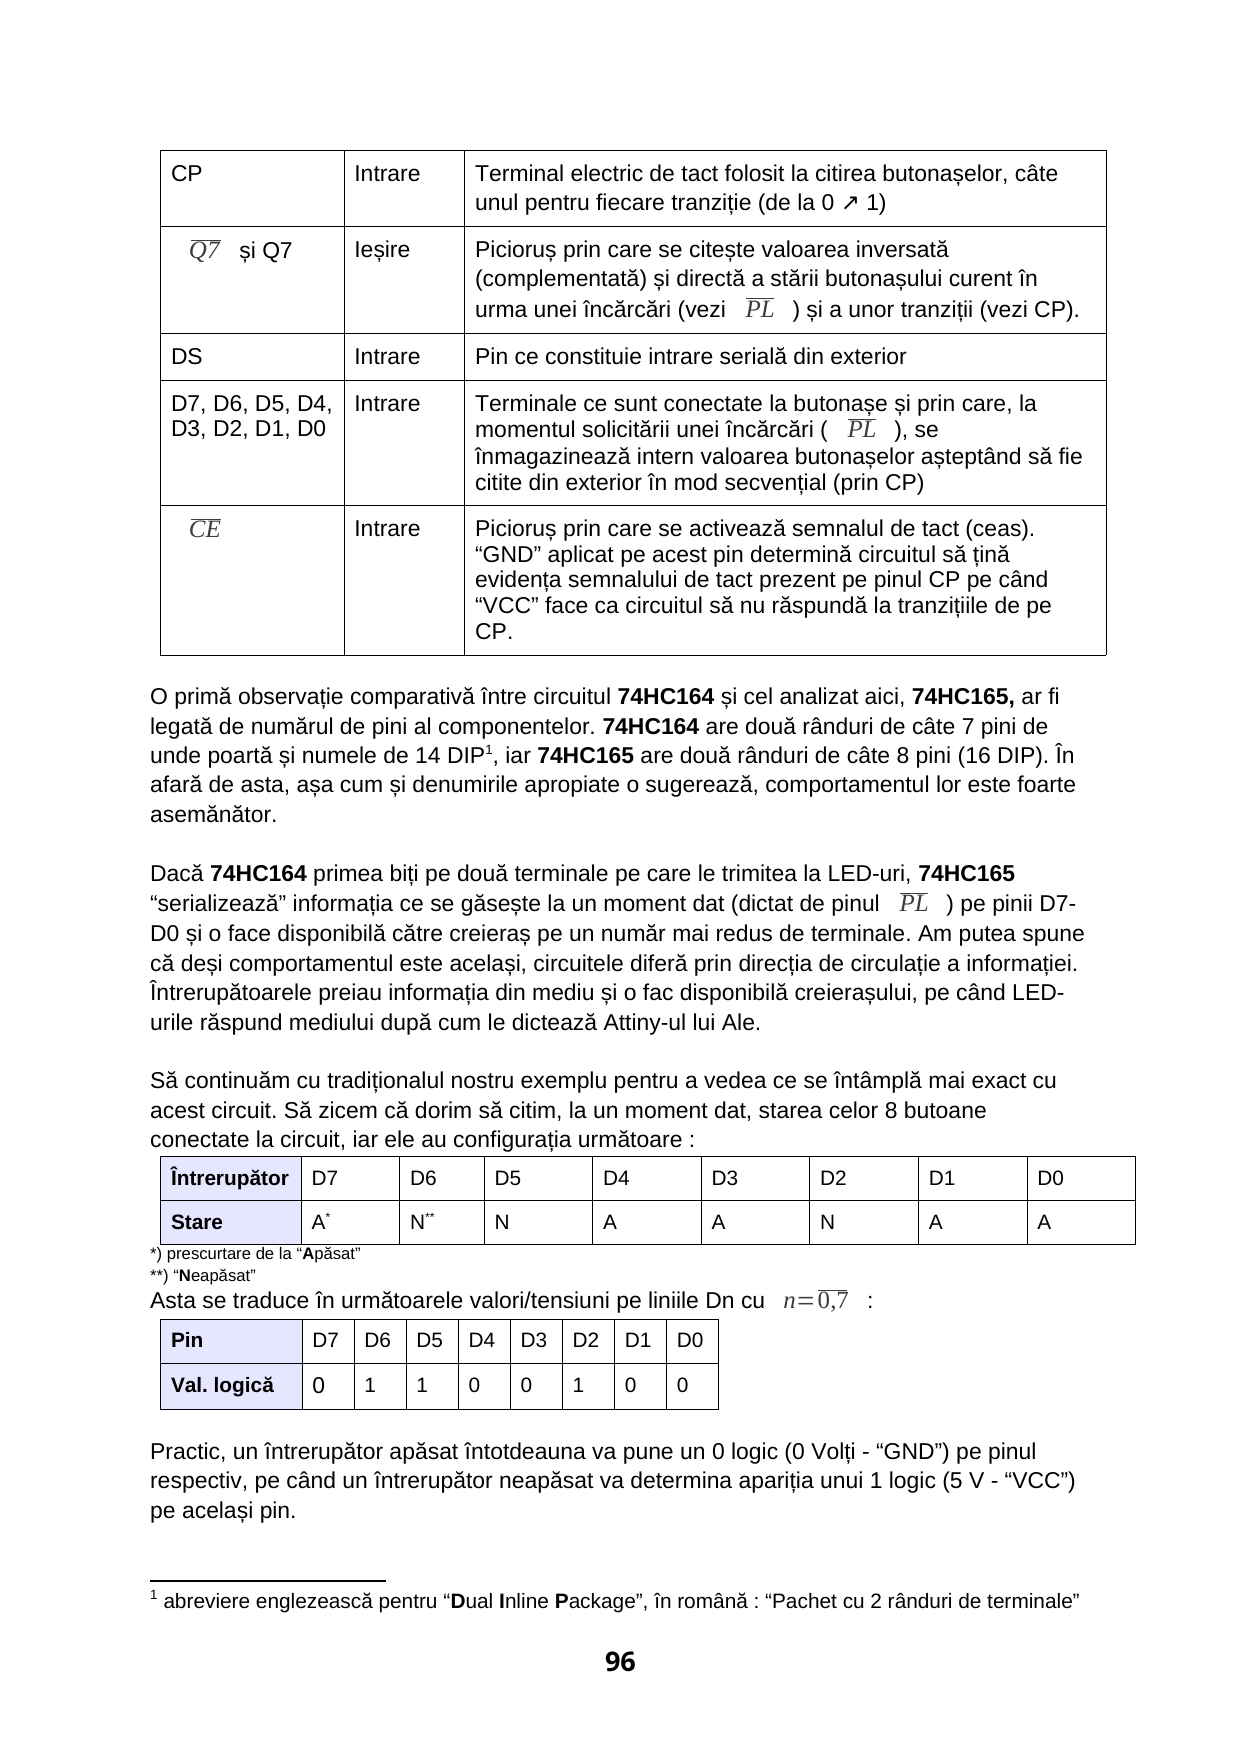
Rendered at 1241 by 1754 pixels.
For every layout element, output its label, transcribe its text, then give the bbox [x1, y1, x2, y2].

table_cell N [810, 1201, 918, 1244]
table_cell A [593, 1201, 701, 1244]
table_cell Picioruș prin care se activează semnalul de tact (ceas). “GND” aplicat pe acest pin determină circuitul să țină evidența semnalului de tact prezent pe pinul CP pe când “VCC” face ca circuitul să nu răspundă la tranzițiile de pe CP. [465, 506, 1106, 654]
table_cell 0 [511, 1364, 562, 1409]
table_header D0 [1028, 1157, 1135, 1200]
text Practic, un întrerupător apăsat întotdeauna va pune un 0 logic (0 Volți - “GND”) pe pinul respectiv, pe când un întrerupător neapăsat va determina apariția unui 1 logic (5 V - “VCC”) pe același pin. [150, 1439, 1091, 1523]
table_header D5 [485, 1157, 592, 1200]
table_cell 0 [667, 1364, 718, 1409]
text Să continuăm cu tradiționalul nostru exemplu pentru a vedea ce se întâmplă mai exact cu acest circuit. Să zicem că dorim să citim, la un moment dat, starea celor 8 butoane conectate la circuit, iar ele au configurația următoare : [150, 1068, 1091, 1152]
table_header D3 [511, 1320, 562, 1363]
table_header D3 [702, 1157, 809, 1200]
table_cell N [485, 1201, 592, 1244]
text Asta se traduce în următoarele valori/tensiuni pe liniile Dn cu: [150, 1287, 1091, 1315]
table_cell Stare [161, 1201, 301, 1244]
table_header Pin [161, 1320, 302, 1363]
table_cell Ieșire [345, 227, 464, 333]
table_cell DS [161, 334, 344, 380]
table_cell Val. logică [161, 1364, 302, 1409]
table_header D7 [302, 1157, 399, 1200]
table_header D7 [303, 1320, 354, 1363]
table_header D0 [667, 1320, 718, 1363]
table_header D2 [563, 1320, 614, 1363]
table_cell 0 [459, 1364, 510, 1409]
table_header D2 [810, 1157, 918, 1200]
table_cell Pin ce constituie intrare serială din exterior [465, 334, 1106, 380]
table_cell Terminale ce sunt conectate la butonașe și prin care, la momentul solicitării unei încărcări (), se înmagazinează intern valoarea butonașelor așteptând să fie citite din exterior în mod secvențial (prin CP) [465, 381, 1106, 505]
table_cell [161, 506, 344, 654]
table_cell Intrare [345, 151, 464, 226]
table_cell 0 [303, 1364, 354, 1409]
table_cell A [919, 1201, 1027, 1244]
table_cell 1 [407, 1364, 458, 1409]
text O primă observație comparativă între circuitul 74HC164 și cel analizat aici, 74HC165, ar fi legată de numărul de pini al componentelor. 74HC164 are două rânduri de câte 7 pini de unde poartă și numele de 14 DIP, iar 74HC165 are două rânduri de câte 8 pini (16 DIP). În afară de asta, așa cum și denumirile apropiate o sugerează, comportamentul lor este foarte asemănător. [150, 684, 1091, 827]
table_cell 0 [615, 1364, 666, 1409]
table_header D6 [400, 1157, 484, 1200]
table_header D4 [593, 1157, 701, 1200]
table_header D1 [615, 1320, 666, 1363]
table_cell Intrare [345, 381, 464, 505]
table_cell Intrare [345, 506, 464, 654]
table_cell 1 [563, 1364, 614, 1409]
table_cell A [1028, 1201, 1135, 1244]
table_cell CP [161, 151, 344, 226]
text *) prescurtare de la “Apăsat” [150, 1244, 1091, 1263]
table_cell Terminal electric de tact folosit la citirea butonașelor, câte unul pentru fiecare tranziție (de la 0 ↗ 1) [465, 151, 1106, 226]
table_cell D7, D6, D5, D4, D3, D2, D1, D0 [161, 381, 344, 505]
table_cell A [702, 1201, 809, 1244]
table_header D5 [407, 1320, 458, 1363]
table_cell N** [400, 1201, 484, 1244]
text Dacă 74HC164 primea biți pe două terminale pe care le trimitea la LED-uri, 74HC165 “serializează” informația ce se găsește la un moment dat (dictat de pinul) pe pinii D7-D0 și o face disponibilă către creieraș pe un număr mai redus de terminale. Am putea spune că deși comportamentul este același, circuitele diferă prin direcția de circulație a informației. Întrerupătoarele preiau informația din mediu și o fac disponibilă creierașului, pe când LED-urile răspund mediului după cum le dictează Attiny-ul lui Ale. [150, 860, 1091, 1035]
table_header D4 [459, 1320, 510, 1363]
table_header D1 [919, 1157, 1027, 1200]
table_cell Intrare [345, 334, 464, 380]
text abreviere englezească pentru “Dual Inline Package”, în română : “Pachet cu 2 rânduri de terminale” [150, 1587, 1091, 1613]
table_cell A* [302, 1201, 399, 1244]
table_cell Picioruș prin care se citește valoarea inversată (complementată) și directă a stării butonașului curent în urma unei încărcări (vezi) și a unor tranziții (vezi CP). [465, 227, 1106, 333]
table_cell 1 [355, 1364, 406, 1409]
table_header D6 [355, 1320, 406, 1363]
table_cell și Q7 [161, 227, 344, 333]
table_header Întrerupător [161, 1157, 301, 1200]
text **) “Neapăsat” [150, 1266, 1091, 1284]
